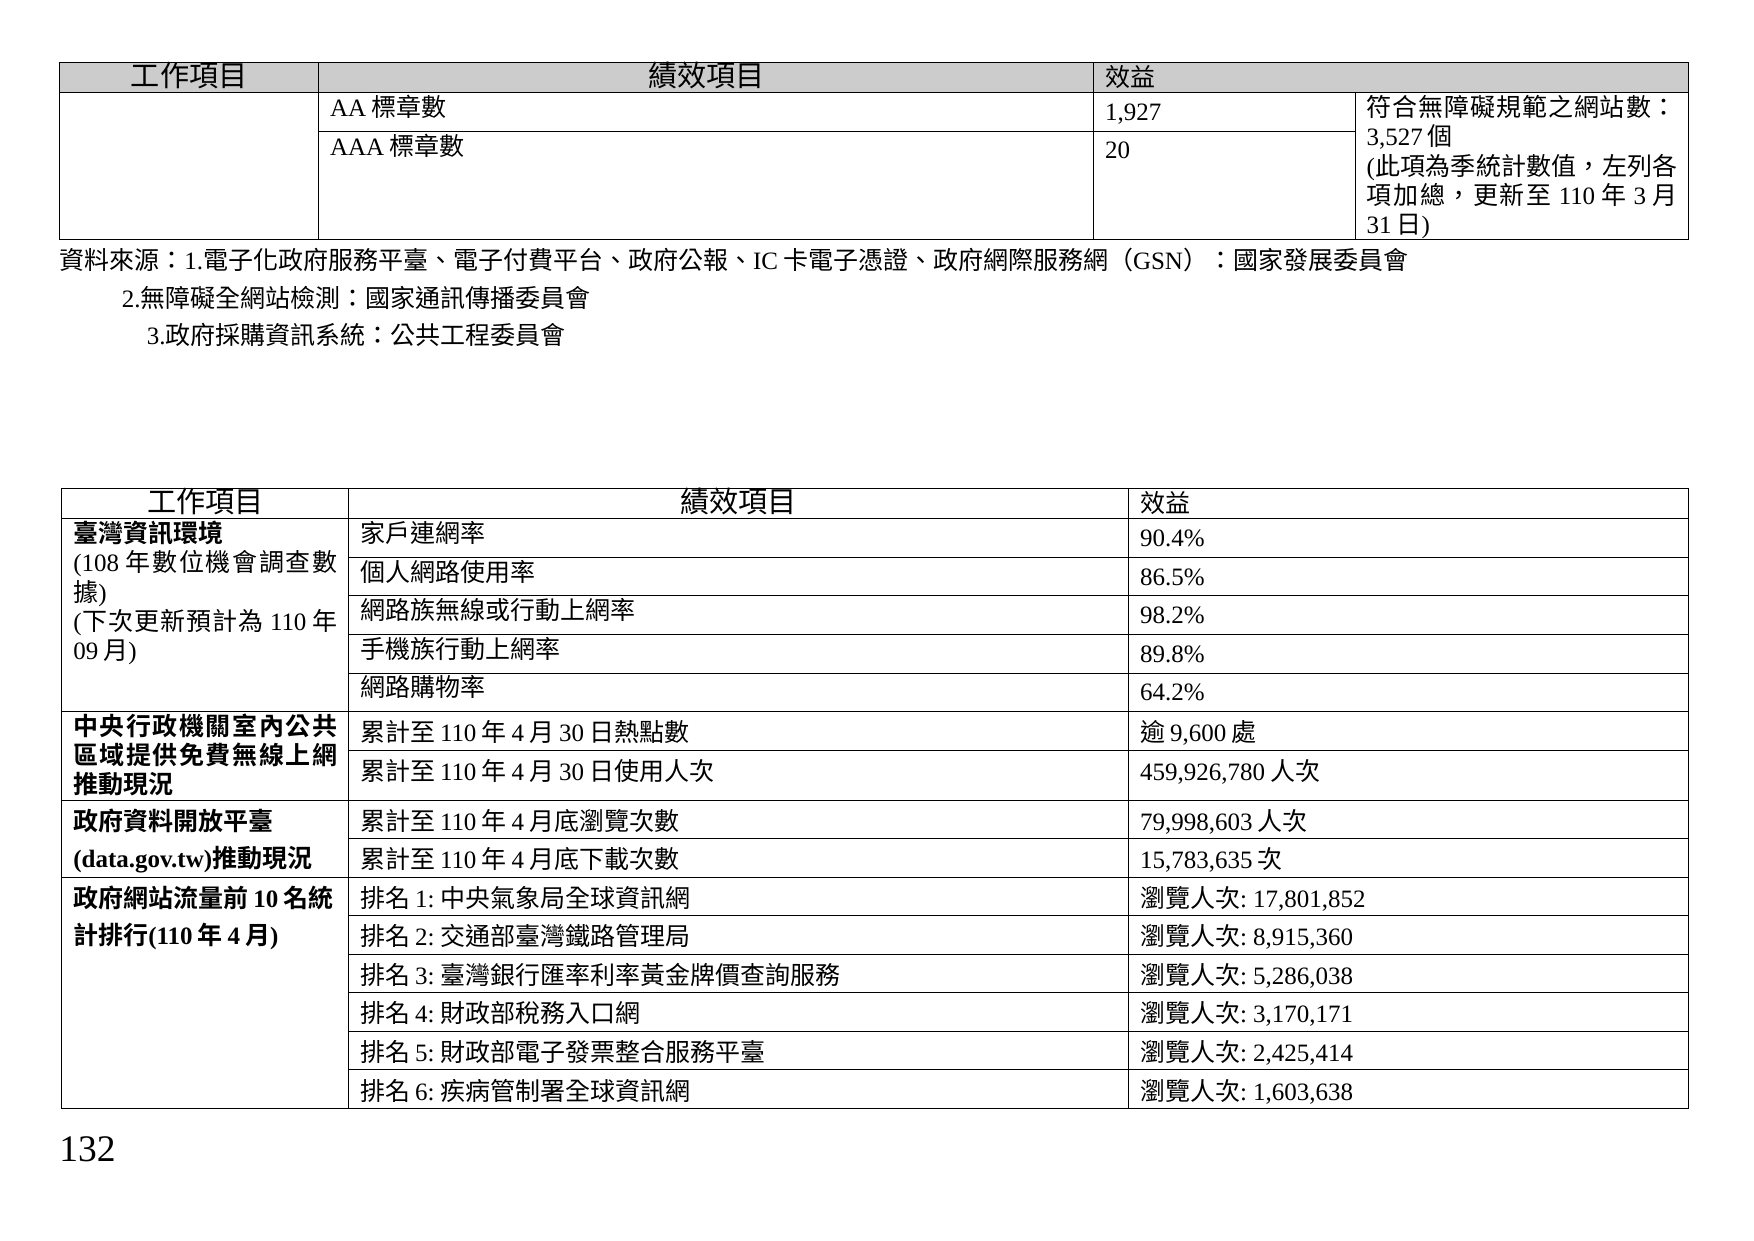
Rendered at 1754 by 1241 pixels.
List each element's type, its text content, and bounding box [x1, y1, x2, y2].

table_cell 累計至110年4月底下載次數 [349, 839, 1128, 877]
table_cell 家戶連網率 [349, 519, 1128, 557]
text 2.無障礙全網站檢測：國家通訊傳播委員會 [59, 278, 1639, 315]
table_cell 符合無障礙規範之網站數：3,527個 (此項為季統計數值，左列各項加總，更新至110年3月31日) [1356, 93, 1688, 239]
table_cell 累計至110年4月30日使用人次 [349, 751, 1128, 799]
table_cell 459,926,780人次 [1129, 751, 1688, 799]
table_cell 98.2% [1129, 596, 1688, 634]
table_cell AA標章數 [319, 93, 1093, 131]
table_cell AAA標章數 [319, 132, 1093, 239]
table_cell 瀏覽人次: 5,286,038 [1129, 955, 1688, 992]
table_header 績效項目 [349, 489, 1128, 518]
table_cell 64.2% [1129, 674, 1688, 711]
table_header 效益 [1129, 489, 1688, 518]
table_cell 網路購物率 [349, 674, 1128, 711]
table_cell 中央行政機關室內公共區域提供免費無線上網推動現況 [62, 712, 348, 799]
table_cell 排名2: 交通部臺灣鐵路管理局 [349, 916, 1128, 954]
table_cell 政府網站流量前10名統計排行(110年4月) [62, 878, 348, 1108]
table_cell 臺灣資訊環境 (108年數位機會調查數據) (下次更新預計為110年09月) [62, 519, 348, 711]
table_cell 累計至110年4月30日熱點數 [349, 712, 1128, 749]
table_cell 86.5% [1129, 558, 1688, 595]
table_header 工作項目 [60, 63, 318, 92]
table_cell 瀏覽人次: 17,801,852 [1129, 878, 1688, 915]
table_cell 排名5: 財政部電子發票整合服務平臺 [349, 1032, 1128, 1069]
table_cell 政府資料開放平臺(data.gov.tw)推動現況 [62, 801, 348, 877]
table_cell 瀏覽人次: 3,170,171 [1129, 993, 1688, 1031]
text 3.政府採購資訊系統：公共工程委員會 [59, 315, 1639, 353]
table_cell 瀏覽人次: 1,603,638 [1129, 1070, 1688, 1108]
table_cell 90.4% [1129, 519, 1688, 557]
table_cell 20 [1094, 132, 1355, 239]
table_cell 1,927 [1094, 93, 1355, 131]
table_cell 瀏覽人次: 8,915,360 [1129, 916, 1688, 954]
table_cell 排名6: 疾病管制署全球資訊網 [349, 1070, 1128, 1108]
table_cell 瀏覽人次: 2,425,414 [1129, 1032, 1688, 1069]
table_header 工作項目 [62, 489, 348, 518]
table_cell 逾9,600處 [1129, 712, 1688, 749]
table_cell 排名4: 財政部稅務入口網 [349, 993, 1128, 1031]
table_header 效益 [1094, 63, 1688, 92]
table_cell 排名1: 中央氣象局全球資訊網 [349, 878, 1128, 915]
text 資料來源：1.電子化政府服務平臺、電子付費平台、政府公報、IC卡電子憑證、政府網際服務網（GSN）：國家發展委員會 [59, 240, 1639, 278]
table_cell 網路族無線或行動上網率 [349, 596, 1128, 634]
table_cell 手機族行動上網率 [349, 635, 1128, 672]
table_cell 89.8% [1129, 635, 1688, 672]
table_cell 個人網路使用率 [349, 558, 1128, 595]
table_cell 79,998,603人次 [1129, 801, 1688, 838]
table_header 績效項目 [319, 63, 1093, 92]
table_cell 累計至110年4月底瀏覽次數 [349, 801, 1128, 838]
table_cell 排名3: 臺灣銀行匯率利率黃金牌價查詢服務 [349, 955, 1128, 992]
table_cell 15,783,635次 [1129, 839, 1688, 877]
table_cell [60, 93, 318, 239]
